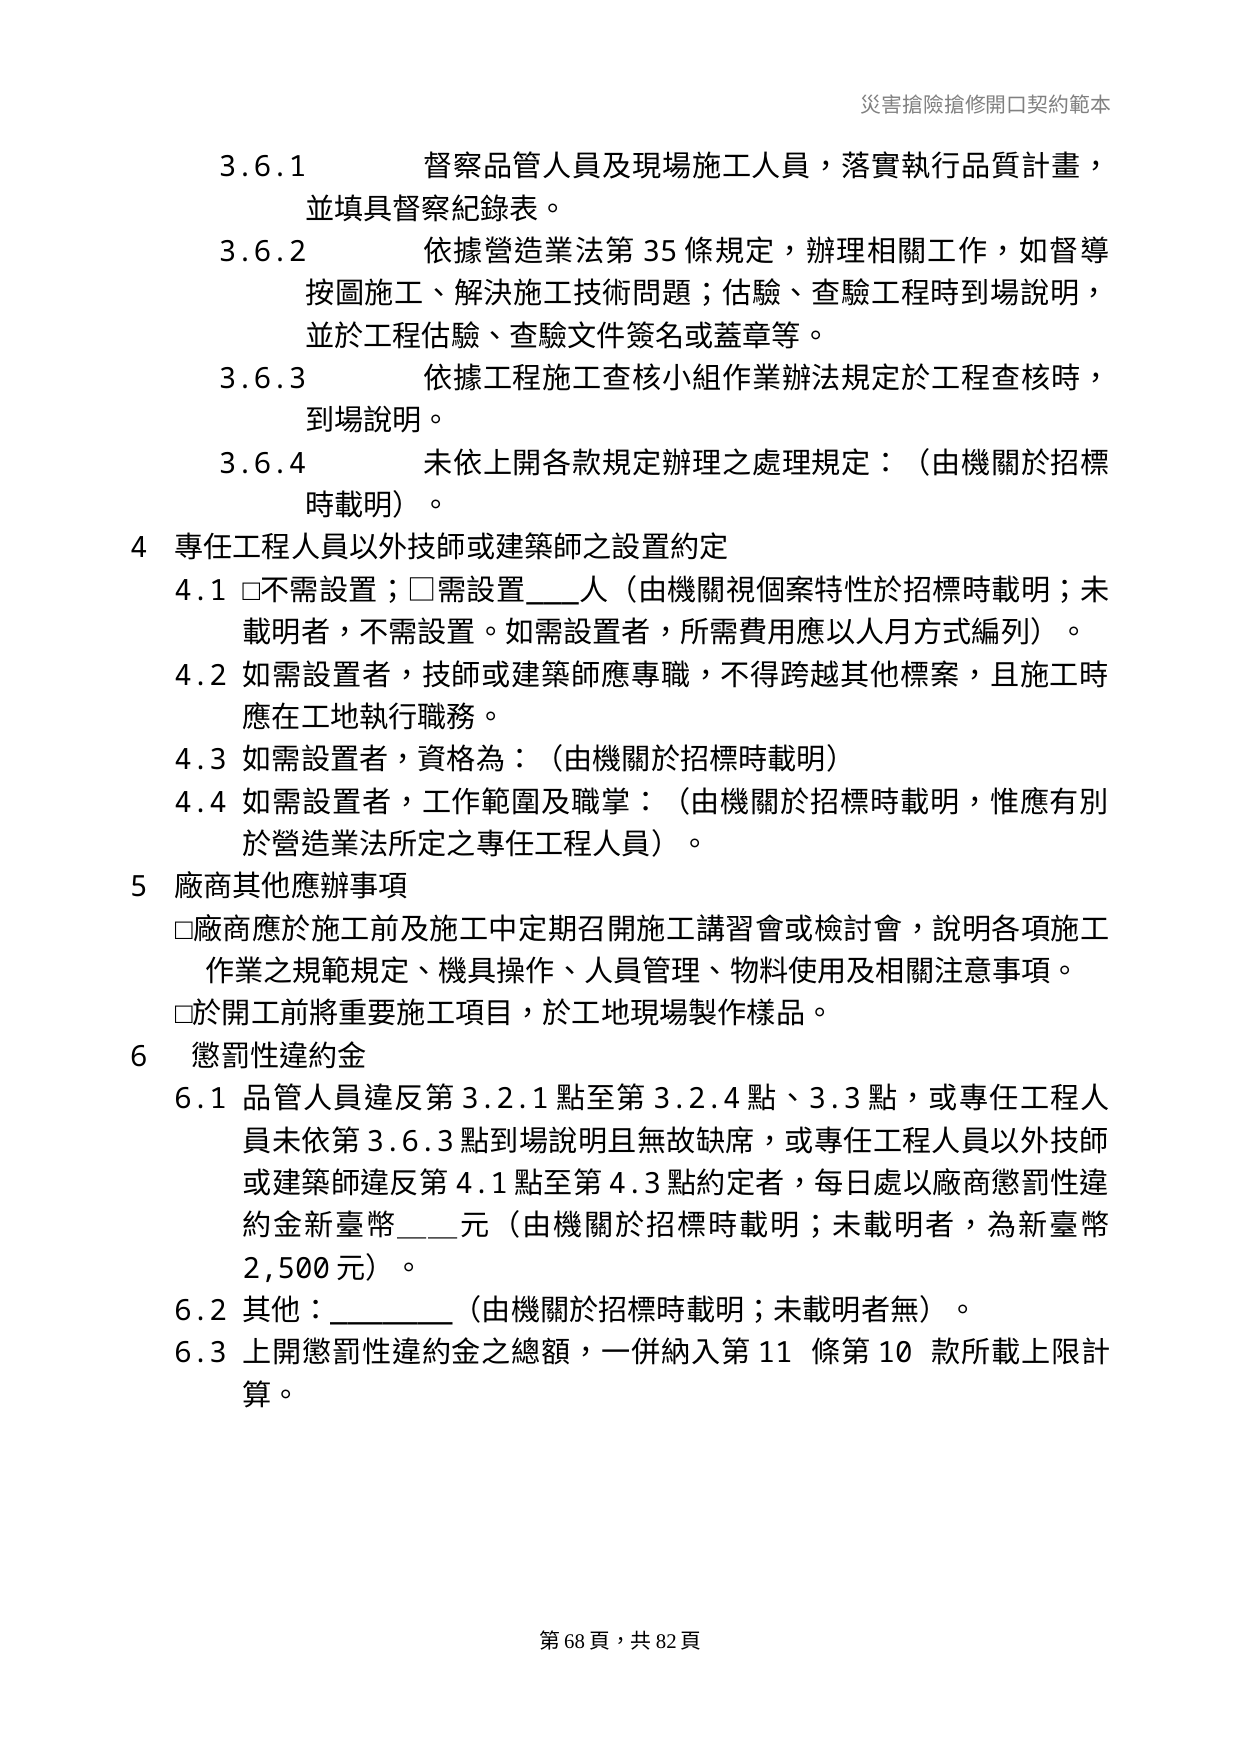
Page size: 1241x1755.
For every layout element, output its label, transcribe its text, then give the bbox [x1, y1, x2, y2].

list 上開懲罰性違約金之總額，一併納入第11 條第10 款所載上限計算。 [174, 1329, 1110, 1414]
list 專任工程人員以外技師或建築師之設置約定 [130, 524, 1110, 566]
text □廠商應於施工前及施工中定期召開施工講習會或檢討會，說明各項施工作業之規範規定、機具操作、人員管理、物料使用及相關注意事項。 [175, 905, 1110, 990]
list 未依上開各款規定辦理之處理規定：（由機關於招標時載明）。 [218, 439, 1110, 524]
list 品管人員違反第3.2.1點至第3.2.4點、3.3點，或專任工程人員未依第3.6.3點到場說明且無故缺席，或專任工程人員以外技師或建築師違反第4.1點至第4.3點約定者，每日處以廠商懲罰性違約金新臺幣＿＿元（由機關於招標時載明；未載明者，為新臺幣2,500元）。 [174, 1075, 1110, 1287]
list 如需設置者，資格為：（由機關於招標時載明） [174, 736, 1110, 778]
list 懲罰性違約金 [130, 1032, 1110, 1075]
list 廠商其他應辦事項 [130, 863, 1110, 905]
text □於開工前將重要施工項目，於工地現場製作樣品。 [175, 990, 1110, 1032]
list 依據工程施工查核小組作業辦法規定於工程查核時，到場說明。 [218, 354, 1110, 439]
list □不需設置；□需設置___人（由機關視個案特性於招標時載明；未載明者，不需設置。如需設置者，所需費用應以人月方式編列）。 [174, 566, 1110, 651]
list 依據營造業法第35條規定，辦理相關工作，如督導按圖施工、解決施工技術問題；估驗、查驗工程時到場說明，並於工程估驗、查驗文件簽名或蓋章等。 [218, 228, 1110, 354]
list 督察品管人員及現場施工人員，落實執行品質計畫，並填具督察紀錄表。 [218, 143, 1110, 228]
list 其他：_______（由機關於招標時載明；未載明者無）。 [174, 1287, 1110, 1329]
list 如需設置者，技師或建築師應專職，不得跨越其他標案，且施工時應在工地執行職務。 [174, 651, 1110, 736]
list 如需設置者，工作範圍及職掌：（由機關於招標時載明，惟應有別於營造業法所定之專任工程人員）。 [174, 778, 1110, 863]
